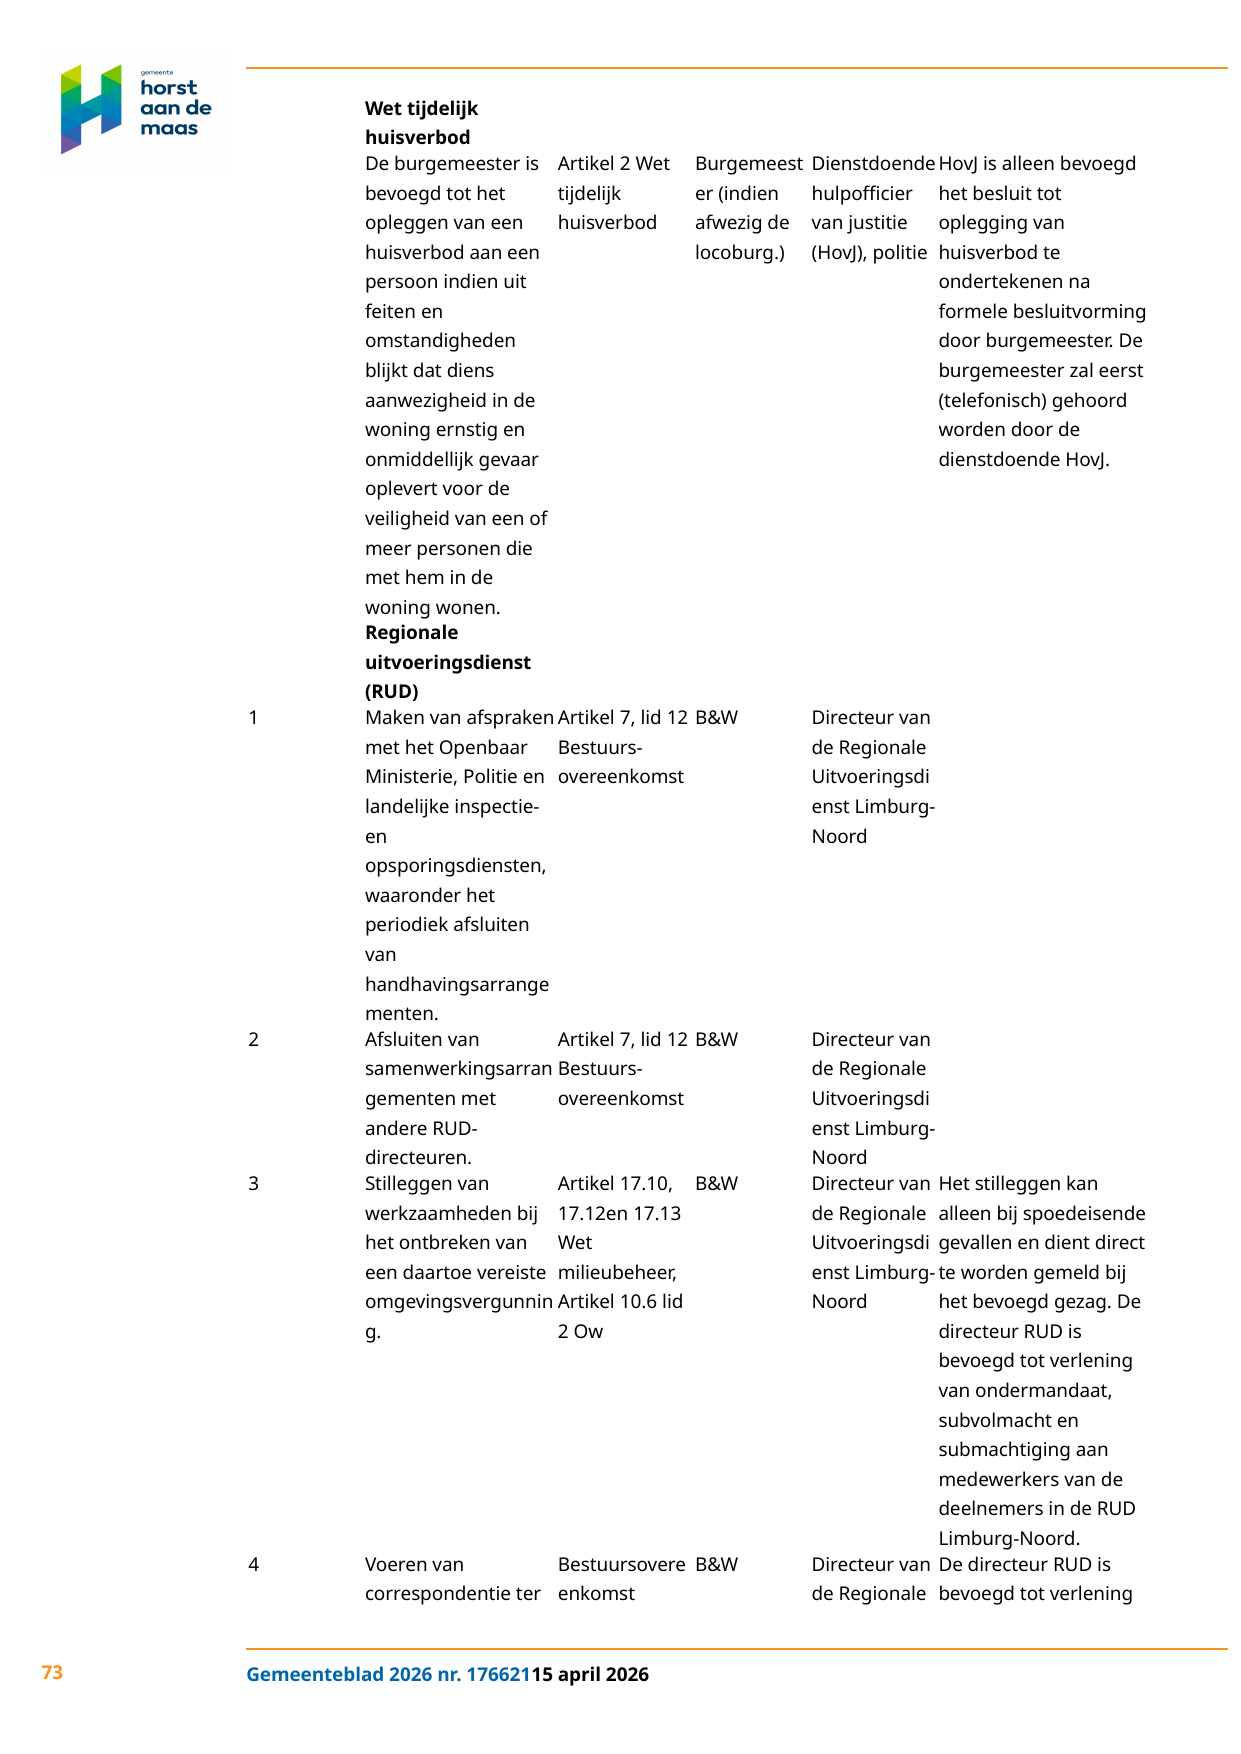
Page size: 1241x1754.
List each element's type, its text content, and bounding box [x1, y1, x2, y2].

table_cell B&W [695, 1170, 811, 1551]
table_cell Wet tijdelijk huisverbod [365, 95, 558, 150]
table_cell Burgemeester (indien afwezig de locoburg.) [695, 150, 811, 619]
picture [41, 47, 231, 172]
table_cell Het stilleggen kan alleen bij spoedeisende gevallen en dient direct te worden gemeld bij het bevoegd gezag. De directeur RUD is bevoegd tot verlening van ondermandaat, subvolmacht en submachtiging aan medewerkers van de deelnemers in de RUD Limburg-Noord. [938, 1170, 1152, 1551]
table_cell [695, 95, 811, 150]
table_cell 4 [248, 1551, 365, 1606]
table_cell Dienstdoende hulpofficier van justitie (HovJ), politie [811, 150, 938, 619]
table_cell Bestuursovereenkomst [558, 1551, 695, 1606]
table_cell Voeren van correspondentie ter [365, 1551, 558, 1606]
table_cell Artikel 7, lid 12 Bestuurs-overeenkomst [558, 1026, 695, 1170]
table_cell Artikel 7, lid 12 Bestuurs-overeenkomst [558, 705, 695, 1026]
table_cell 2 [248, 1026, 365, 1170]
table_cell De directeur RUD is bevoegd tot verlening [938, 1551, 1152, 1606]
table_cell [938, 705, 1152, 1026]
table_cell [938, 620, 1152, 704]
table_cell Afsluiten van samenwerkingsarrangementen met andere RUD-directeuren. [365, 1026, 558, 1170]
table_cell Maken van afspraken met het Openbaar Ministerie, Politie en landelijke inspectie- en opsporingsdiensten, waaronder het periodiek afsluiten van handhavingsarrangementen. [365, 705, 558, 1026]
table_cell Artikel 17.10, 17.12en 17.13 Wet milieubeheer, Artikel 10.6 lid 2 Ow [558, 1170, 695, 1551]
table_cell [248, 620, 365, 704]
table_cell [811, 95, 938, 150]
table_cell [248, 95, 365, 150]
table_cell Artikel 2 Wet tijdelijk huisverbod [558, 150, 695, 619]
table_cell Directeur van de Regionale Uitvoeringsdienst Limburg-Noord [811, 1026, 938, 1170]
table_cell B&W [695, 1551, 811, 1606]
table_cell B&W [695, 705, 811, 1026]
table_cell Directeur van de Regionale Uitvoeringsdienst Limburg-Noord [811, 705, 938, 1026]
table_cell [695, 620, 811, 704]
table_cell Stilleggen van werkzaamheden bij het ontbreken van een daartoe vereiste omgevingsvergunning. [365, 1170, 558, 1551]
table_cell [811, 620, 938, 704]
table_cell De burgemeester is bevoegd tot het opleggen van een huisverbod aan een persoon indien uit feiten en omstandigheden blijkt dat diens aanwezigheid in de woning ernstig en onmiddellijk gevaar oplevert voor de veiligheid van een of meer personen die met hem in de woning wonen. [365, 150, 558, 619]
table_cell [558, 620, 695, 704]
table_cell 3 [248, 1170, 365, 1551]
table_cell B&W [695, 1026, 811, 1170]
table_cell HovJ is alleen bevoegd het besluit tot oplegging van huisverbod te ondertekenen na formele besluitvorming door burgemeester. De burgemeester zal eerst (telefonisch) gehoord worden door de dienstdoende HovJ. [938, 150, 1152, 619]
table_cell Directeur van de Regionale [811, 1551, 938, 1606]
table_cell [938, 1026, 1152, 1170]
table_cell Directeur van de Regionale Uitvoeringsdienst Limburg-Noord [811, 1170, 938, 1551]
table_cell Regionale uitvoeringsdienst (RUD) [365, 620, 558, 704]
table_cell [248, 150, 365, 619]
table_cell [938, 95, 1152, 150]
table_cell 1 [248, 705, 365, 1026]
table_cell [558, 95, 695, 150]
